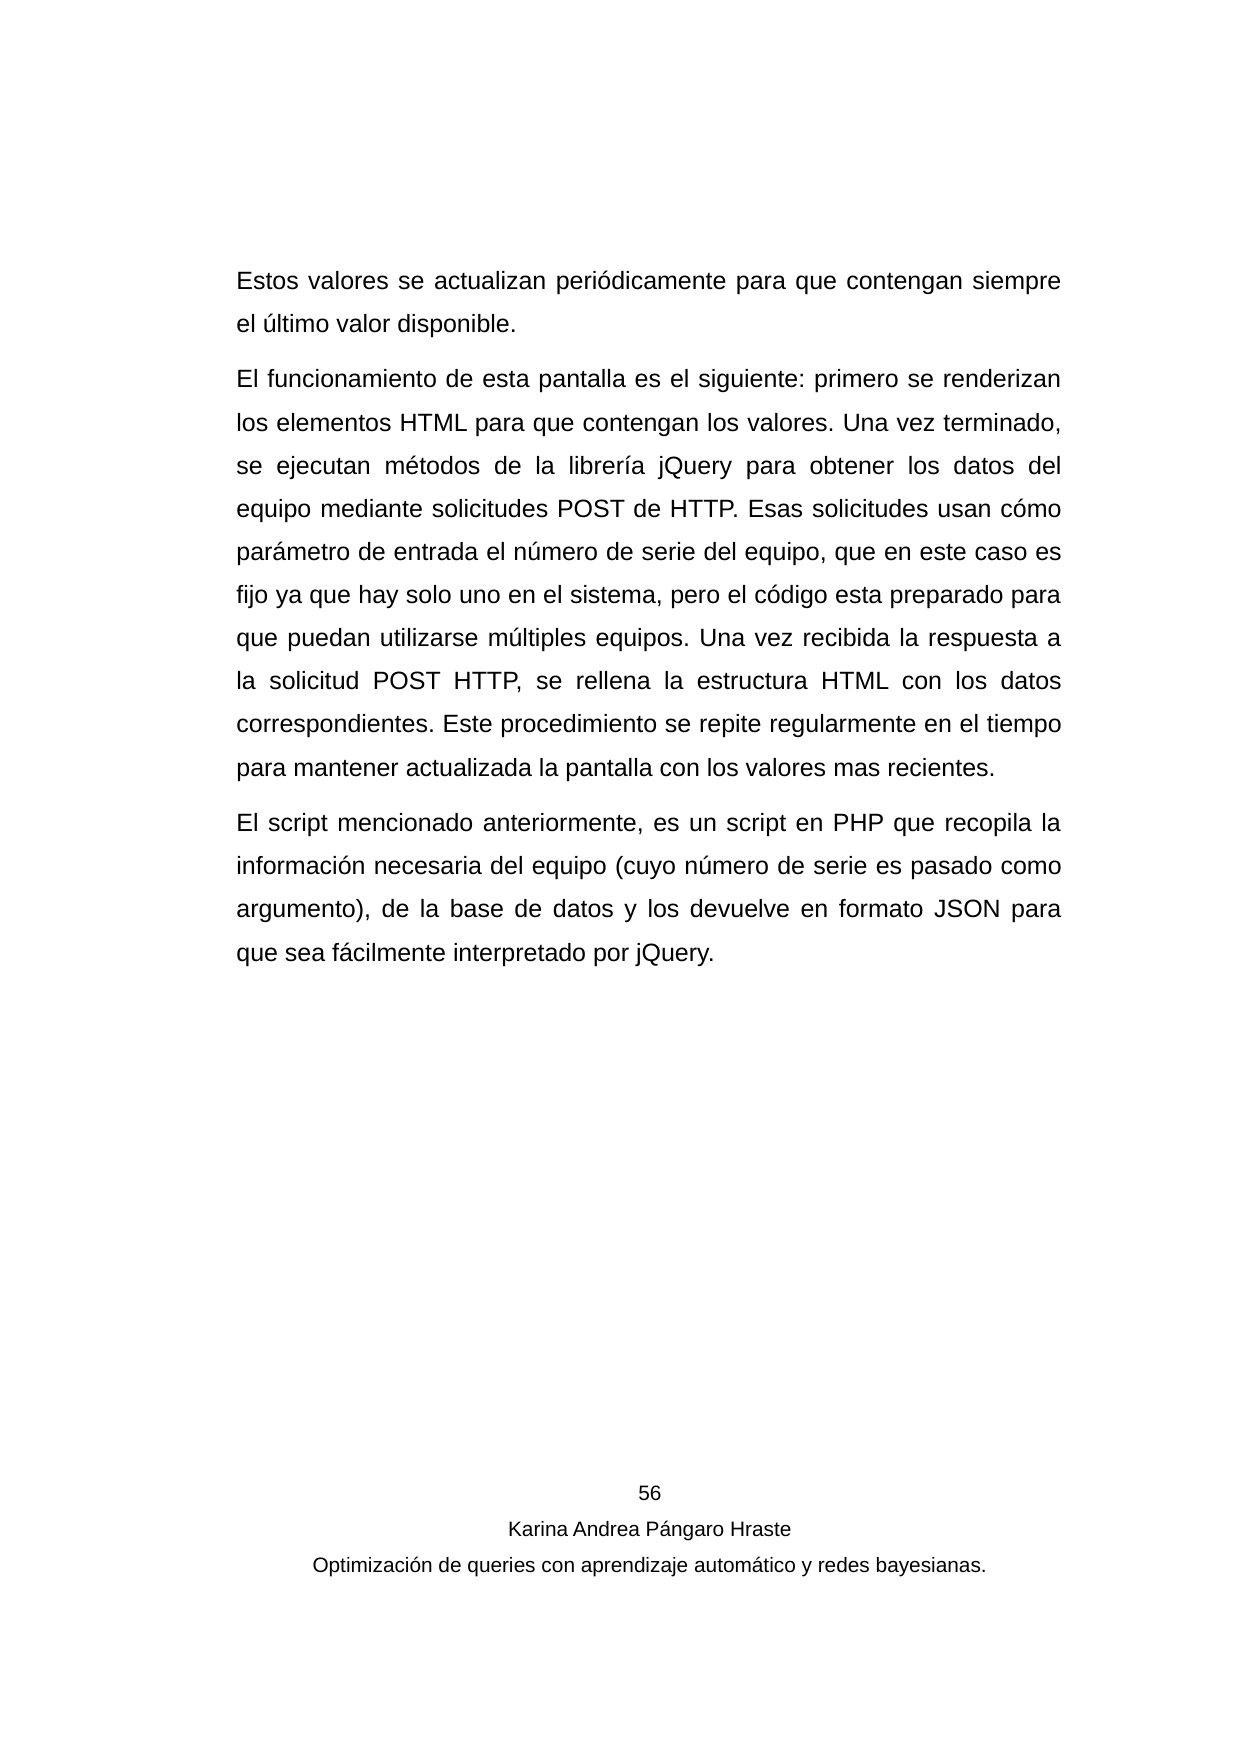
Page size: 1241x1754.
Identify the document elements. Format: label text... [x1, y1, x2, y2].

text Estos valores se actualizan periódicamente para que contengan siempre el último valor disponible. [236, 266, 1063, 338]
text El script mencionado anteriormente, es un script en PHP que recopila la información necesaria del equipo (cuyo número de serie es pasado como argumento), de la base de datos y los devuelve en formato JSON para que sea fácilmente interpretado por jQuery. [236, 808, 1063, 966]
text El funcionamiento de esta pantalla es el siguiente: primero se renderizan los elementos HTML para que contengan los valores. Una vez terminado, se ejecutan métodos de la librería jQuery para obtener los datos del equipo mediante solicitudes POST de HTTP. Esas solicitudes usan cómo parámetro de entrada el número de serie del equipo, que en este caso es fijo ya que hay solo uno en el sistema, pero el código esta preparado para que puedan utilizarse múltiples equipos. Una vez recibida la respuesta a la solicitud POST HTTP, se rellena la estructura HTML con los datos correspondientes. Este procedimiento se repite regularmente en el tiempo para mantener actualizada la pantalla con los valores mas recientes. [236, 364, 1063, 781]
